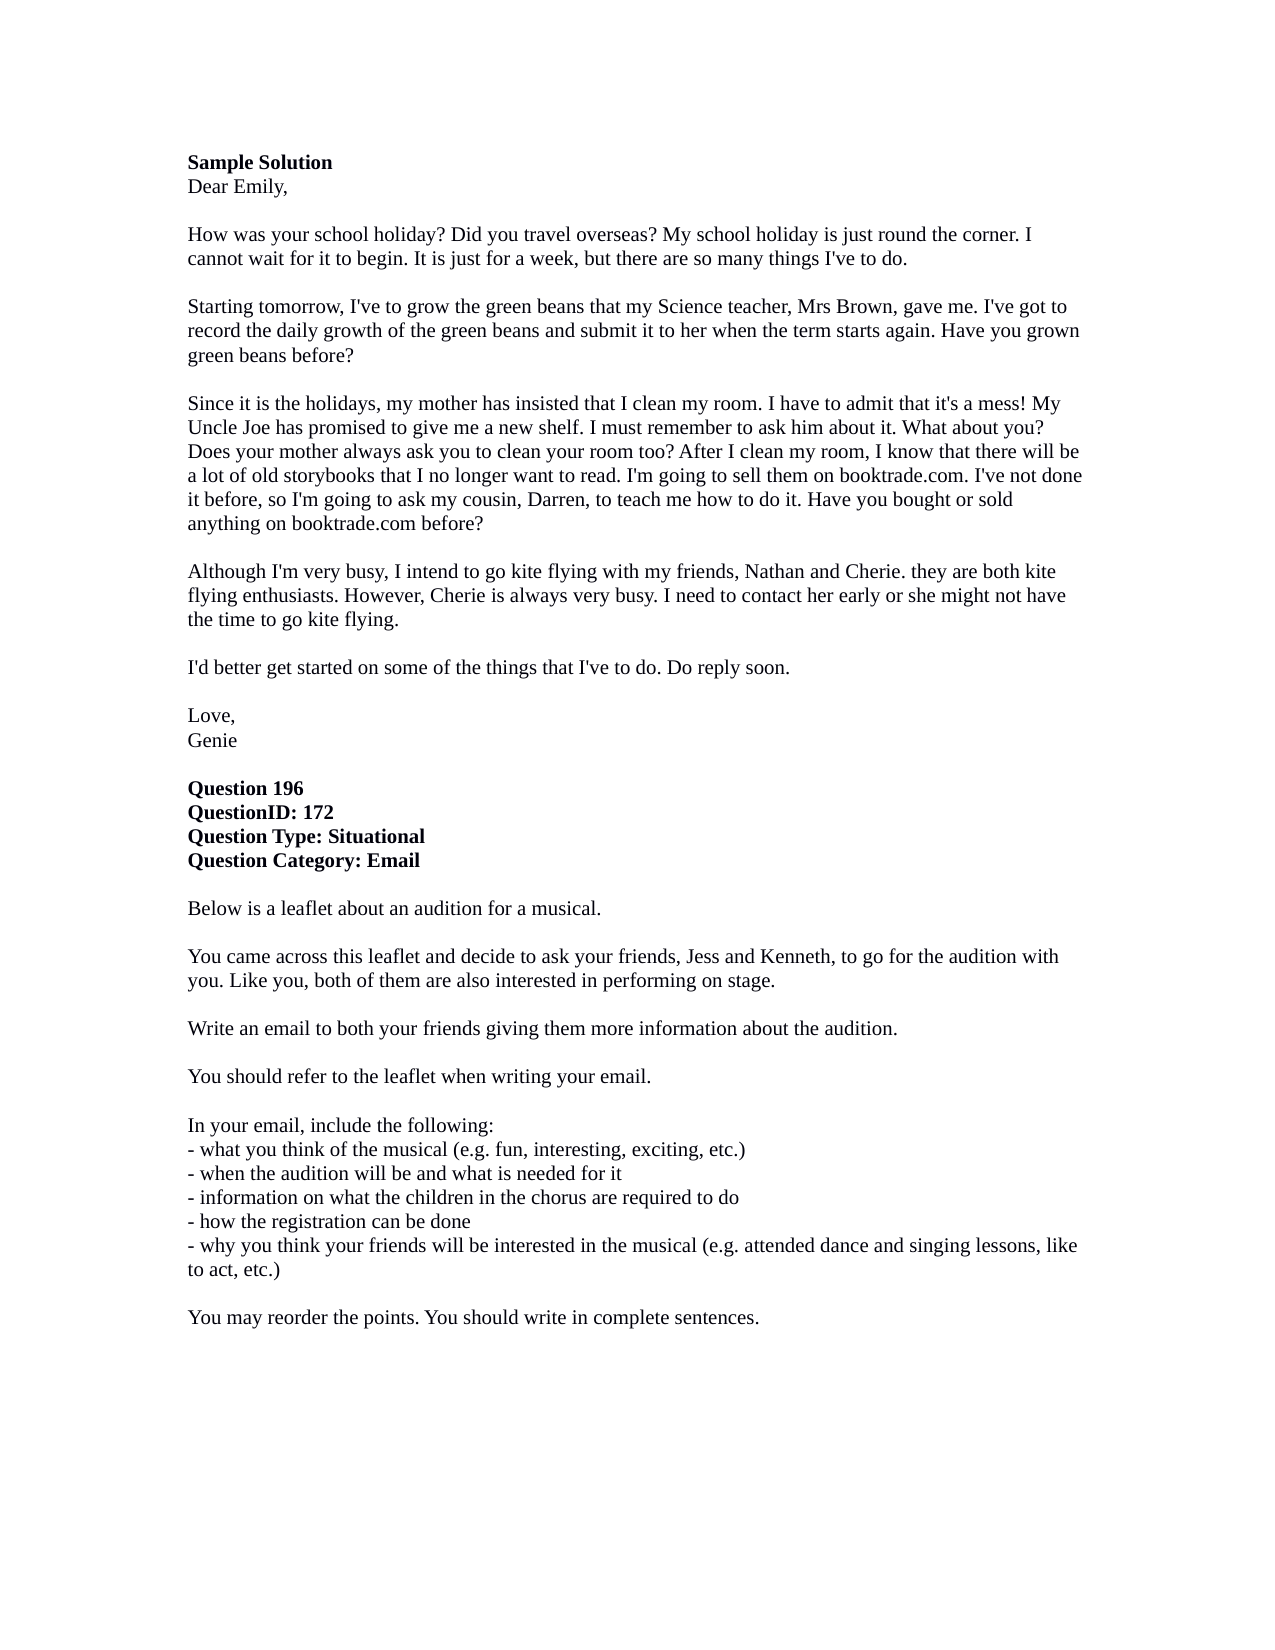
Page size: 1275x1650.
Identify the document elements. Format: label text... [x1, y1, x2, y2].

text QuestionID: 172 [187, 800, 1087, 824]
text I'd better get started on some of the things that I've to do. Do reply soon. [187, 655, 1087, 679]
text Question Type: Situational [187, 824, 1087, 848]
text - what you think of the musical (e.g. fun, interesting, exciting, etc.) [187, 1137, 1087, 1161]
text You should refer to the leaflet when writing your email. [187, 1064, 1087, 1088]
text You came across this leaflet and decide to ask your friends, Jess and Kenneth, to go for the audition with you. Like you, both of them are also interested in performing on stage. [187, 944, 1087, 992]
text Love, [187, 703, 1087, 727]
text - when the audition will be and what is needed for it [187, 1161, 1087, 1185]
text Question 196 [187, 776, 1087, 800]
text Since it is the holidays, my mother has insisted that I clean my room. I have to admit that it's a mess! My Uncle Joe has promised to give me a new shelf. I must remember to ask him about it. What about you? Does your mother always ask you to clean your room too? After I clean my room, I know that there will be a lot of old storybooks that I no longer want to read. I'm going to sell them on booktrade.com. I've not done it before, so I'm going to ask my cousin, Darren, to teach me how to do it. Have you bought or sold anything on booktrade.com before? [187, 391, 1087, 535]
text Below is a leaflet about an audition for a musical. [187, 896, 1087, 920]
text - how the registration can be done [187, 1209, 1087, 1233]
text Dear Emily, [187, 174, 1087, 198]
text In your email, include the following: [187, 1112, 1087, 1137]
text Genie [187, 727, 1087, 752]
text - why you think your friends will be interested in the musical (e.g. attended dance and singing lessons, like to act, etc.) [187, 1233, 1087, 1281]
text Although I'm very busy, I intend to go kite flying with my friends, Nathan and Cherie. they are both kite flying enthusiasts. However, Cherie is always very busy. I need to contact her early or she might not have the time to go kite flying. [187, 559, 1087, 631]
text Starting tomorrow, I've to grow the green beans that my Science teacher, Mrs Brown, gave me. I've got to record the daily growth of the green beans and submit it to her when the term starts again. Have you grown green beans before? [187, 294, 1087, 367]
text Write an email to both your friends giving them more information about the audition. [187, 1016, 1087, 1040]
text Question Category: Email [187, 848, 1087, 872]
text Sample Solution [187, 150, 1087, 174]
text You may reorder the points. You should write in complete sentences. [187, 1305, 1087, 1329]
text - information on what the children in the chorus are required to do [187, 1185, 1087, 1209]
text How was your school holiday? Did you travel overseas? My school holiday is just round the corner. I cannot wait for it to begin. It is just for a week, but there are so many things I've to do. [187, 222, 1087, 270]
